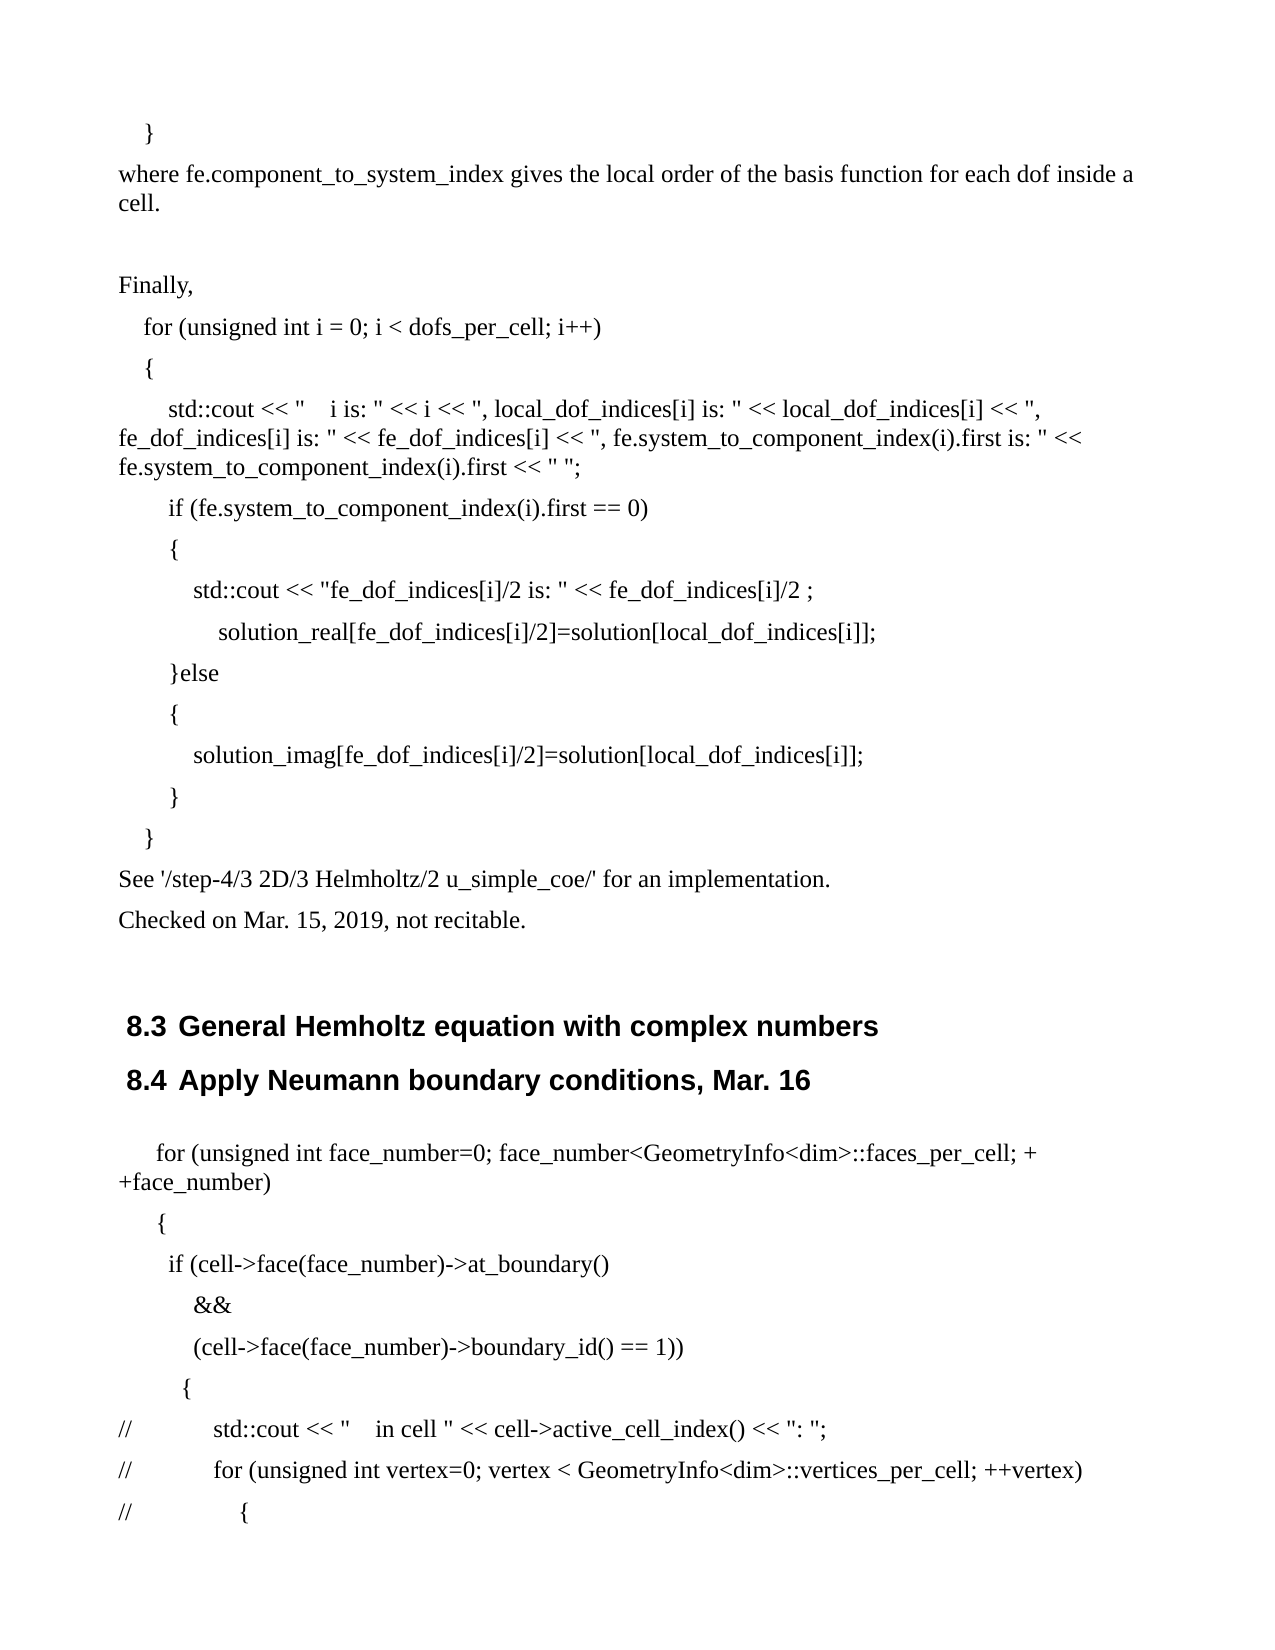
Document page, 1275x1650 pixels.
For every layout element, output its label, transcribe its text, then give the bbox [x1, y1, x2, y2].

text // { [118, 1497, 1157, 1526]
text } [118, 823, 1157, 852]
text { [118, 534, 1157, 563]
text } [118, 782, 1157, 811]
text std::cout << " i is: " << i << ", local_dof_indices[i] is: " << local_dof_indices[i] << ", fe_dof_indices[i] is: " << fe_dof_indices[i] << ", fe.system_to_component_index(i).first is: " << fe.system_to_component_index(i).first << " "; [118, 394, 1157, 481]
text { [118, 1373, 1157, 1402]
text // for (unsigned int vertex=0; vertex < GeometryInfo<dim>::vertices_per_cell; ++vertex) [118, 1456, 1157, 1484]
text // std::cout << " in cell " << cell->active_cell_index() << ": "; [118, 1414, 1157, 1443]
text for (unsigned int i = 0; i < dofs_per_cell; i++) [118, 312, 1157, 341]
text See '/step-4/3 2D/3 Helmholtz/2 u_simple_coe/' for an implementation. [118, 864, 1157, 893]
text && [118, 1291, 1157, 1319]
text if (fe.system_to_component_index(i).first == 0) [118, 493, 1157, 522]
text { [118, 353, 1157, 382]
text } [118, 118, 1157, 147]
text Finally, [118, 271, 1157, 299]
text }else [118, 658, 1157, 687]
text (cell->face(face_number)->boundary_id() == 1)) [118, 1332, 1157, 1361]
text where fe.component_to_system_index gives the local order of the basis function for each dof inside a cell. [118, 159, 1157, 217]
text std::cout << "fe_dof_indices[i]/2 is: " << fe_dof_indices[i]/2 ; [118, 576, 1157, 604]
subtitle General Hemholtz equation with complex numbers [118, 1009, 1157, 1042]
text if (cell->face(face_number)->at_boundary() [118, 1249, 1157, 1278]
text { [118, 699, 1157, 728]
text for (unsigned int face_number=0; face_number<GeometryInfo<dim>::faces_per_cell; ++face_number) [118, 1138, 1157, 1196]
text solution_imag[fe_dof_indices[i]/2]=solution[local_dof_indices[i]]; [118, 741, 1157, 769]
text { [118, 1208, 1157, 1237]
subtitle Apply Neumann boundary conditions, Mar. 16 [118, 1063, 1157, 1097]
text Checked on Mar. 15, 2019, not recitable. [118, 906, 1157, 934]
text solution_real[fe_dof_indices[i]/2]=solution[local_dof_indices[i]]; [118, 617, 1157, 646]
